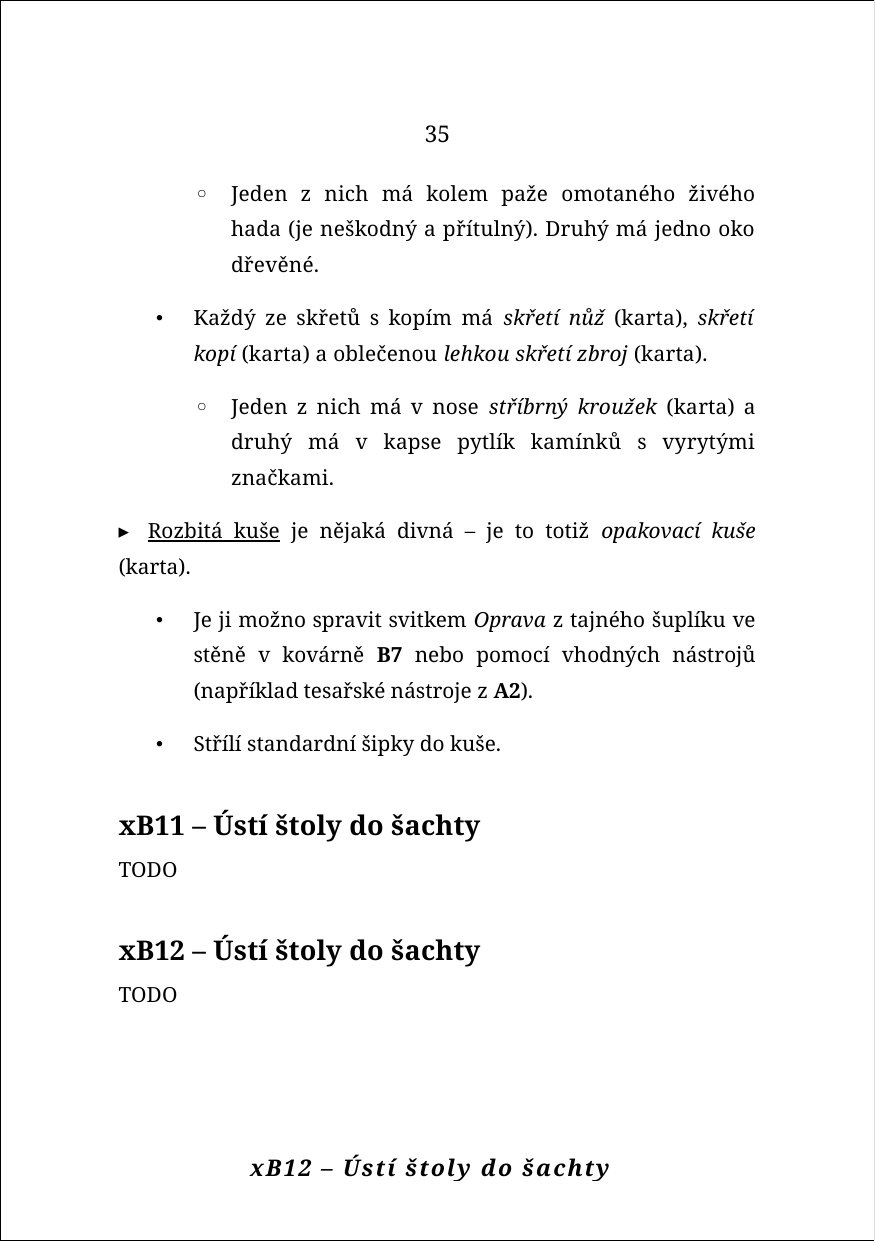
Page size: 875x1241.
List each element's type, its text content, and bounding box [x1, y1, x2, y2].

text ▸ Rozbitá kuše je nějaká divná – je to totiž opakovací kuše (karta). [118, 516, 756, 580]
list Střílí standardní šipky do kuše. [156, 729, 756, 758]
text TODO [118, 855, 756, 883]
subtitle xB12 – Ústí štoly do šachty [118, 932, 756, 968]
list Jeden z nich má kolem paže omotaného živého hada (je neškodný a přítulný). Druhý má jedno oko dřevěné. [193, 179, 756, 278]
subtitle xB11 – Ústí štoly do šachty [118, 806, 756, 843]
list Je ji možno spravit svitkem Oprava z tajného šuplíku ve stěně v kovárně B7 nebo pomocí vhodných nástrojů (například tesařské nástroje z A2). [156, 605, 756, 704]
list Jeden z nich má v nose stříbrný kroužek (karta) a druhý má v kapse pytlík kamínků s vyrytými značkami. [193, 392, 756, 491]
text TODO [118, 980, 756, 1009]
list Každý ze skřetů s kopím má skřetí nůž (karta), skřetí kopí (karta) a oblečenou lehkou skřetí zbroj (karta). [156, 303, 756, 367]
